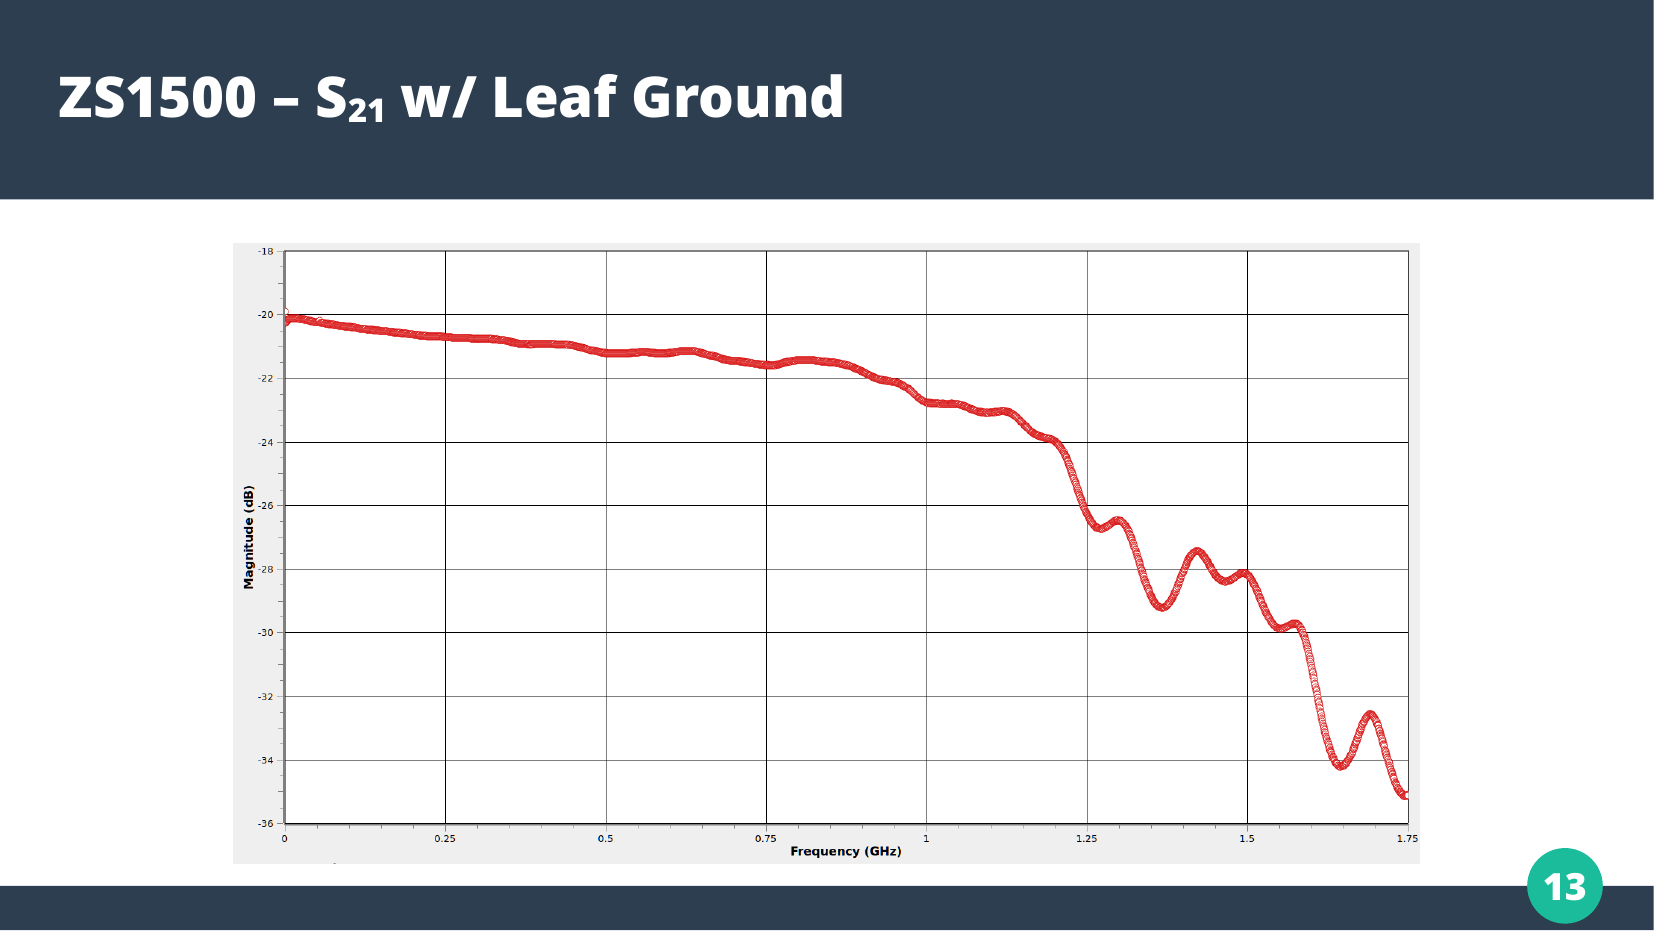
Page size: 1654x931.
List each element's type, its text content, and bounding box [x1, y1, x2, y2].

title ZS1500 – S21 w/ Leaf Ground [59, 37, 1595, 155]
picture [233, 243, 1420, 864]
